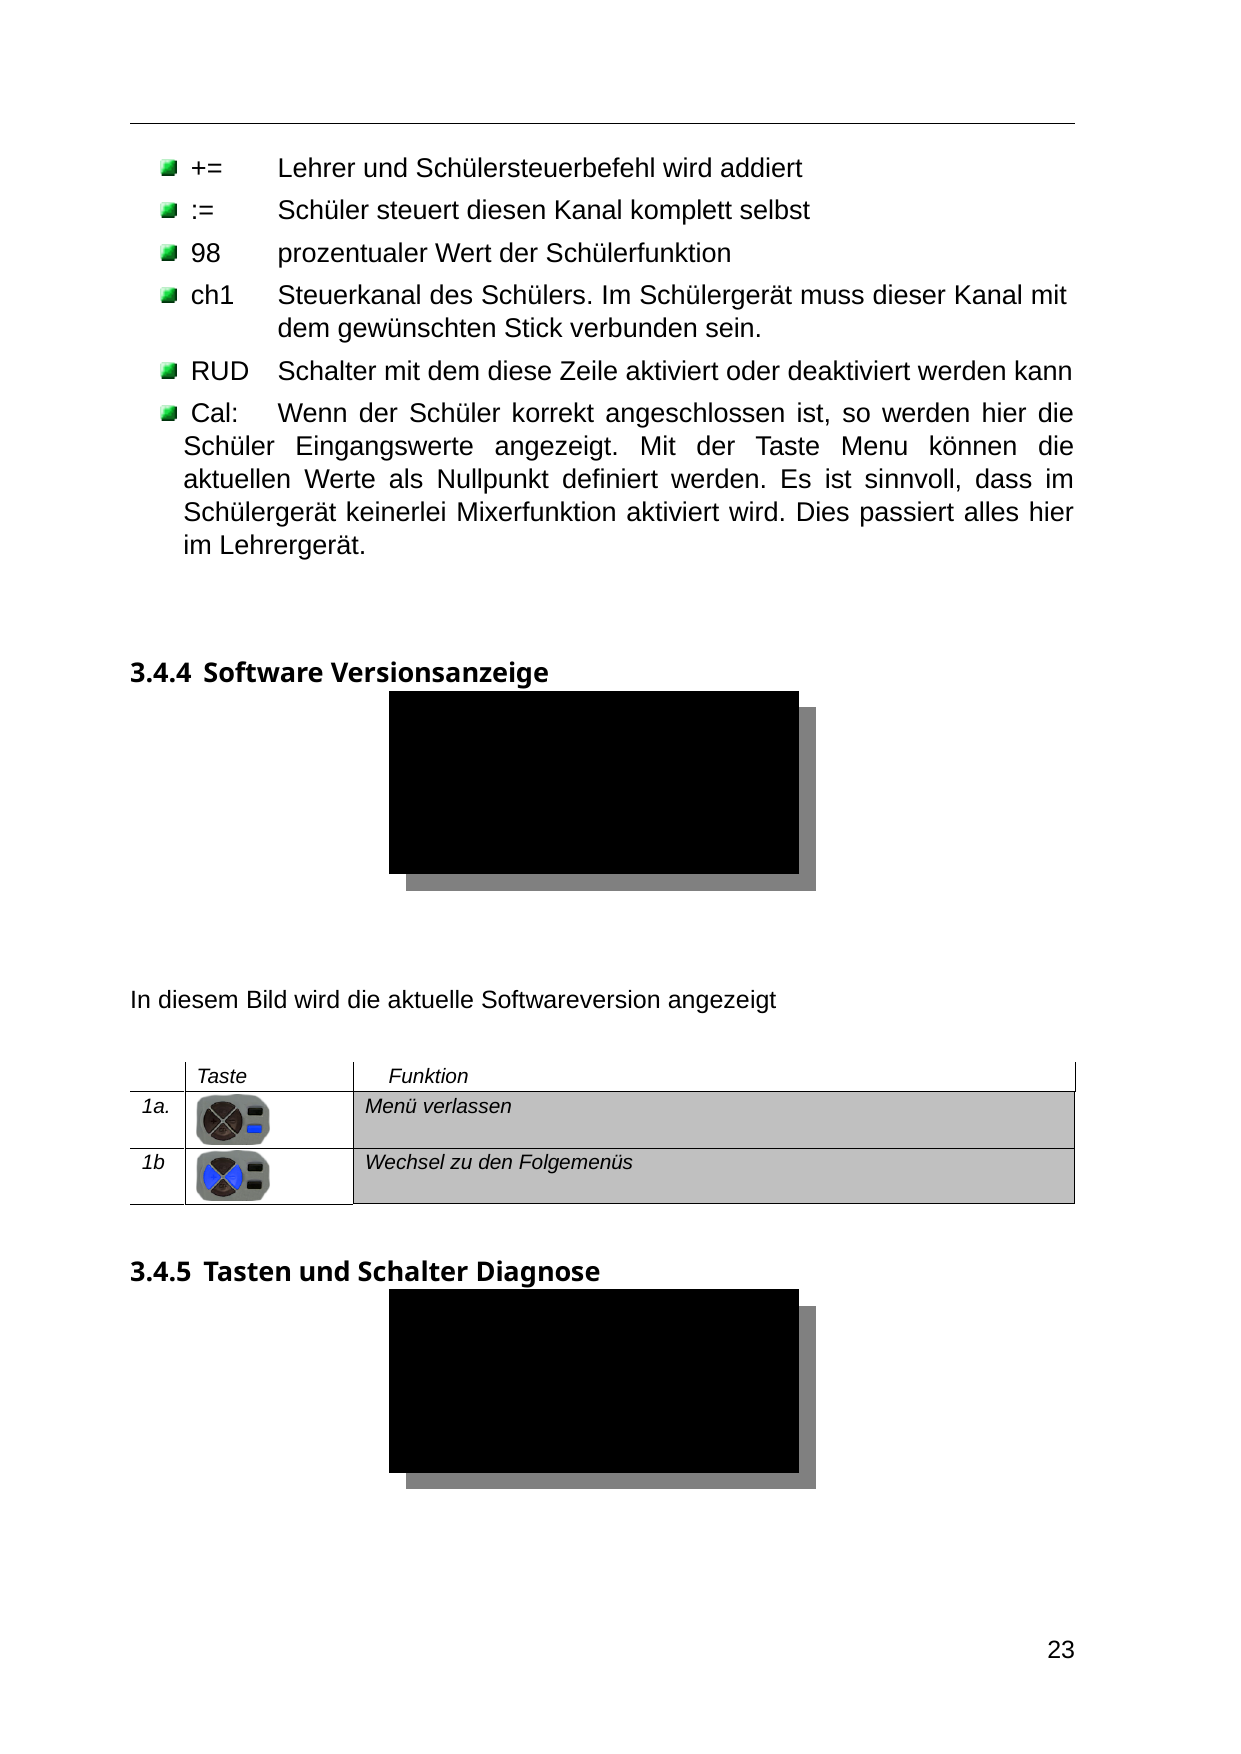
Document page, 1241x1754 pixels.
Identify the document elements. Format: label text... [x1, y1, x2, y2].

table_cell 1a. [130, 1092, 184, 1148]
list += Lehrer und Schülersteuerbefehl wird addiert [130, 152, 1075, 182]
picture [160, 405, 177, 421]
list ch1 Steuerkanal des Schülers. Im Schülergerät muss dieser Kanal mit dem gewünschten Stick verbunden sein. [130, 280, 1075, 343]
list Cal: Wenn der Schüler korrekt angeschlossen ist, so werden hier die Schüler Eingangswerte angezeigt. Mit der Taste Menu können die aktuellen Werte als Nullpunkt definiert werden. Es ist sinnvoll, dass im Schülergerät keinerlei Mixerfunktion aktiviert wird. Dies passiert alles hier im Lehrergerät. [130, 398, 1075, 559]
picture [160, 287, 177, 303]
picture [160, 202, 177, 218]
table_header Taste [186, 1062, 353, 1091]
table_cell [186, 1092, 353, 1148]
list RUD Schalter mit dem diese Zeile aktiviert oder deaktiviert werden kann [130, 355, 1075, 385]
table_header Funktion [354, 1062, 1075, 1091]
table_cell 1b [130, 1149, 184, 1204]
list 98 prozentualer Wert der Schülerfunktion [130, 237, 1075, 267]
picture [196, 1150, 271, 1201]
table_cell [186, 1149, 353, 1204]
picture [160, 244, 177, 261]
picture [160, 362, 177, 379]
list := Schüler steuert diesen Kanal komplett selbst [130, 195, 1075, 225]
subtitle Tasten und Schalter Diagnose [130, 1252, 1075, 1289]
table_cell Menü verlassen [354, 1092, 1074, 1148]
picture [196, 1094, 271, 1145]
picture [160, 159, 177, 176]
table_header [130, 1062, 184, 1091]
table_cell Wechsel zu den Folgemenüs [354, 1149, 1074, 1203]
subtitle Software Versionsanzeige [130, 654, 1075, 691]
text In diesem Bild wird die aktuelle Softwareversion angezeigt [130, 986, 1075, 1014]
